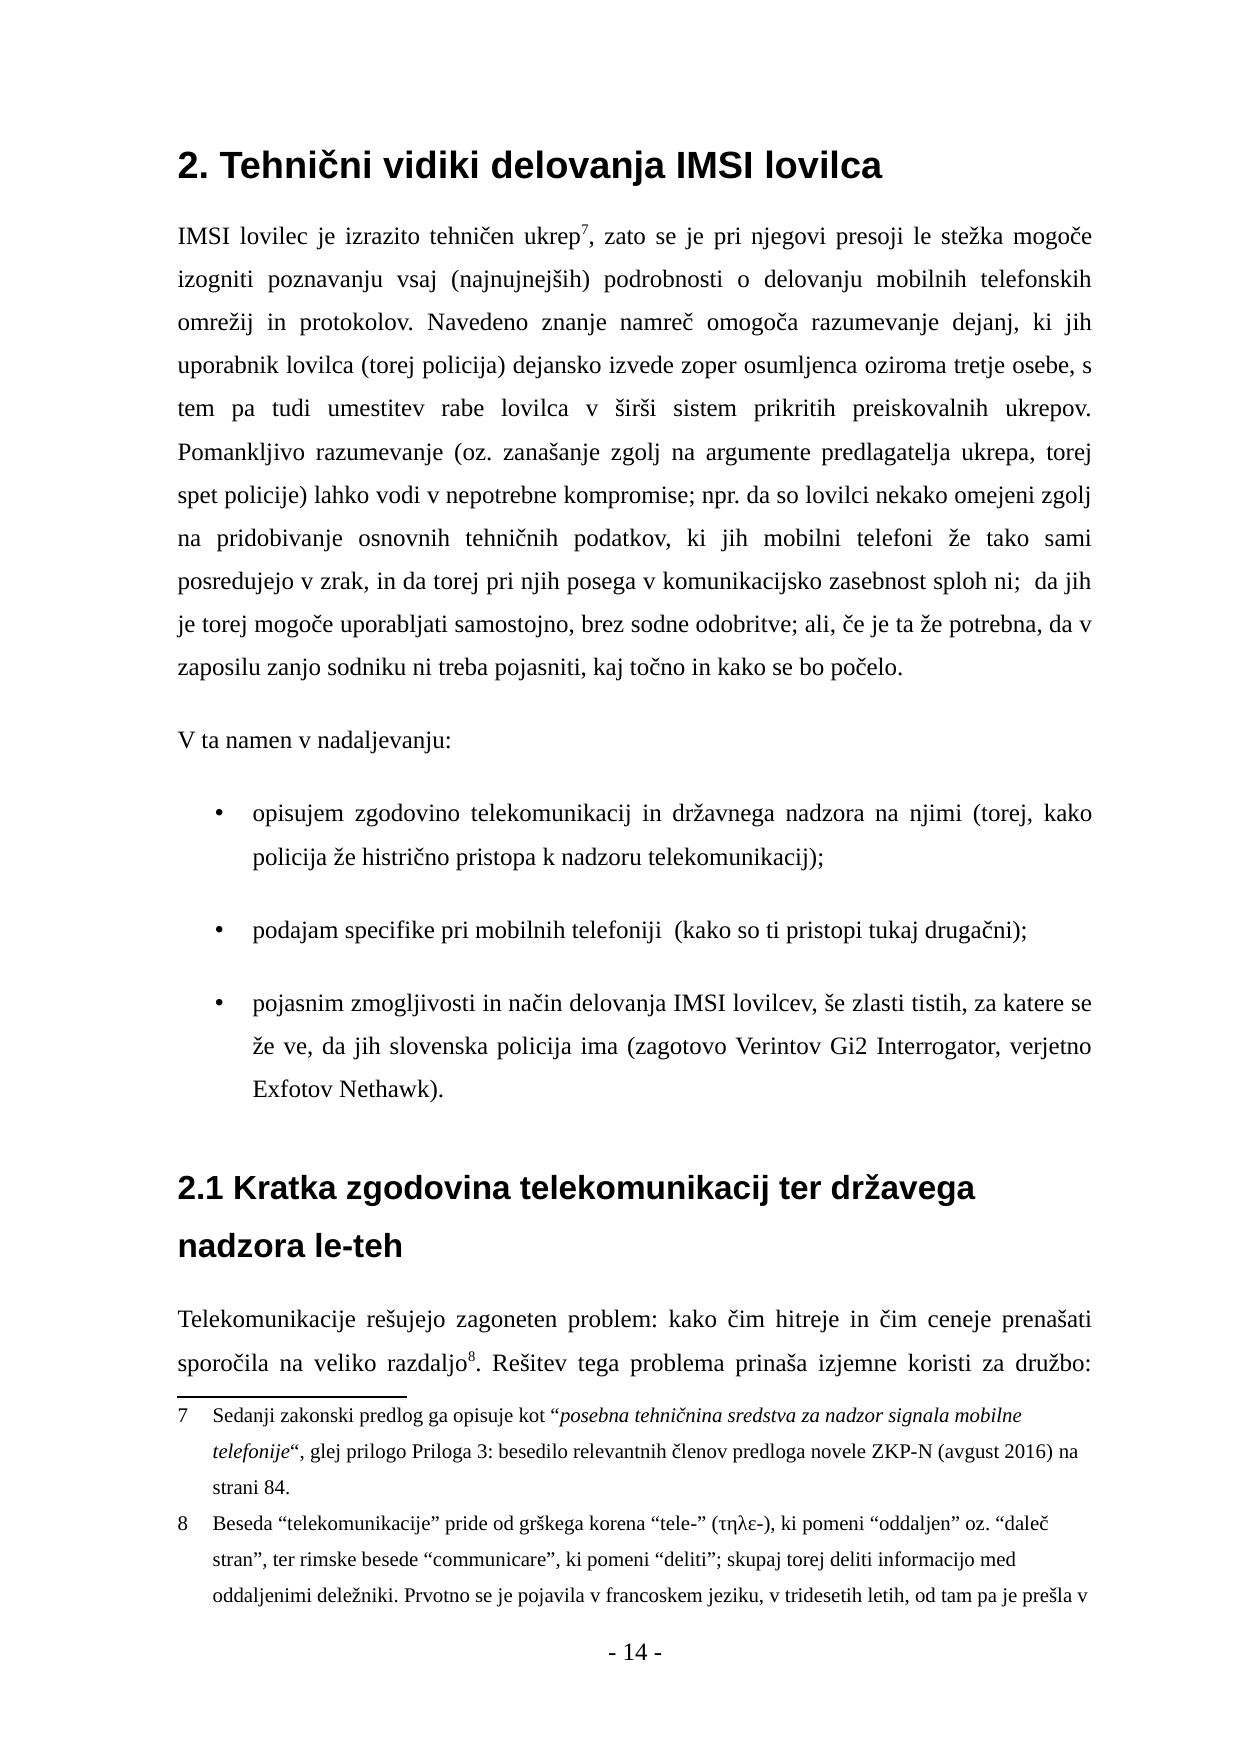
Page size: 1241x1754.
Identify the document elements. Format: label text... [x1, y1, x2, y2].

list podajam specifike pri mobilnih telefoniji (kako so ti pristopi tukaj drugačni); [215, 915, 1093, 943]
list opisujem zgodovino telekomunikacij in državnega nadzora na njimi (torej, kako policija že histrično pristopa k nadzoru telekomunikacij); [215, 798, 1093, 870]
text IMSI lovilec je izrazito tehničen ukrep, zato se je pri njegovi presoji le stežka mogoče izogniti poznavanju vsaj (najnujnejših) podrobnosti o delovanju mobilnih telefonskih omrežij in protokolov. Navedeno znanje namreč omogoča razumevanje dejanj, ki jih uporabnik lovilca (torej policija) dejansko izvede zoper osumljenca oziroma tretje osebe, s tem pa tudi umestitev rabe lovilca v širši sistem prikritih preiskovalnih ukrepov. Pomankljivo razumevanje (oz. zanašanje zgolj na argumente predlagatelja ukrepa, torej spet policije) lahko vodi v nepotrebne kompromise; npr. da so lovilci nekako omejeni zgolj na pridobivanje osnovnih tehničnih podatkov, ki jih mobilni telefoni že tako sami posredujejo v zrak, in da torej pri njih posega v komunikacijsko zasebnost sploh ni; da jih je torej mogoče uporabljati samostojno, brez sodne odobritve; ali, če je ta že potrebna, da v zaposilu zanjo sodniku ni treba pojasniti, kaj točno in kako se bo počelo. [177, 221, 1093, 681]
text Telekomunikacije rešujejo zagoneten problem: kako čim hitreje in čim ceneje prenašati sporočila na veliko razdaljo. Rešitev tega problema prinaša izjemne koristi za družbo: [177, 1304, 1093, 1376]
text V ta namen v nadaljevanju: [177, 725, 1093, 754]
text Sedanji zakonski predlog ga opisuje kot “posebna tehničnina sredstva za nadzor signala mobilne telefonije“, glej prilogo Priloga 3: besedilo relevantnih členov predloga novele ZKP-N (avgust 2016) na strani 84. [177, 1403, 1093, 1499]
text Beseda “telekomunikacije” pride od grškega korena “tele-” (τηλε-), ki pomeni “oddaljen” oz. “daleč stran”, ter rimske besede “communicare”, ki pomeni “deliti”; skupaj torej deliti informacijo med oddaljenimi deležniki. Prvotno se je pojavila v francoskem jeziku, v tridesetih letih, od tam pa je prešla v [177, 1511, 1093, 1607]
subtitle 2.1 Kratka zgodovina telekomunikacij ter državega nadzora le-teh [177, 1168, 1093, 1264]
list pojasnim zmogljivosti in način delovanja IMSI lovilcev, še zlasti tistih, za katere se že ve, da jih slovenska policija ima (zagotovo Verintov Gi2 Interrogator, verjetno Exfotov Nethawk). [215, 988, 1093, 1103]
subtitle 2. Tehnični vidiki delovanja IMSI lovilca [177, 143, 1093, 187]
